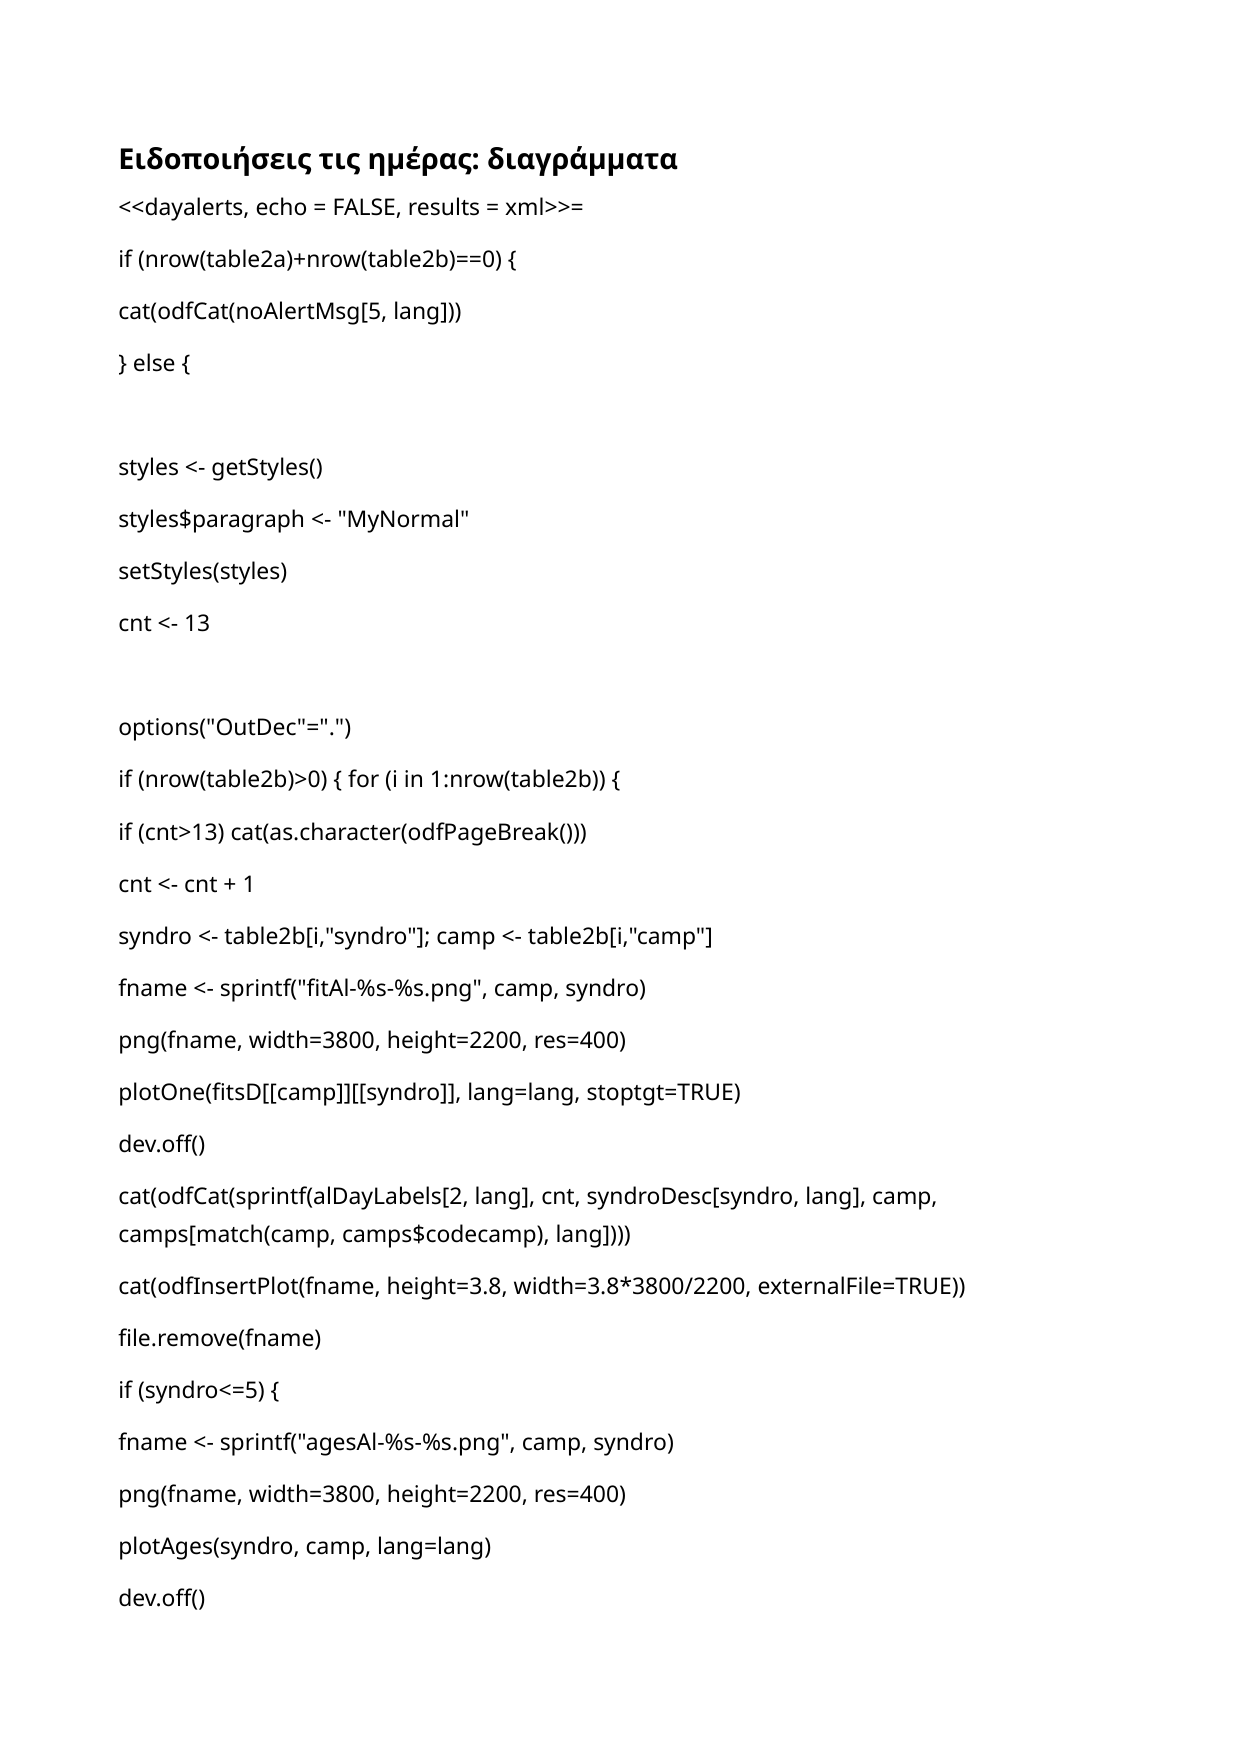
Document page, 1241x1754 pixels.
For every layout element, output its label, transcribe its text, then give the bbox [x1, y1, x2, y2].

text cnt <- 13 [118, 607, 1122, 638]
text if (nrow(table2b)>0) { for (i in 1:nrow(table2b)) { [118, 763, 1122, 795]
text } else { [118, 347, 1122, 378]
text if (nrow(table2a)+nrow(table2b)==0) { [118, 243, 1122, 274]
text syndro <- table2b[i,"syndro"]; camp <- table2b[i,"camp"] [118, 920, 1122, 951]
text <<dayalerts, echo = FALSE, results = xml>>= [118, 191, 1122, 222]
text setStyles(styles) [118, 555, 1122, 586]
text png(fname, width=3800, height=2200, res=400) [118, 1024, 1122, 1055]
text dev.off() [118, 1128, 1122, 1159]
text cat(odfInsertPlot(fname, height=3.8, width=3.8*3800/2200, externalFile=TRUE)) [118, 1270, 1122, 1301]
text fname <- sprintf("fitAl-%s-%s.png", camp, syndro) [118, 972, 1122, 1003]
text cnt <- cnt + 1 [118, 868, 1122, 899]
text styles$paragraph <- "MyNormal" [118, 503, 1122, 534]
text plotOne(fitsD[[camp]][[syndro]], lang=lang, stoptgt=TRUE) [118, 1076, 1122, 1107]
text if (syndro<=5) { [118, 1374, 1122, 1405]
subtitle Ειδοποιήσεις τις ημέρας: διαγράμματα [118, 139, 1122, 178]
text cat(odfCat(noAlertMsg[5, lang])) [118, 295, 1122, 326]
text fname <- sprintf("agesAl-%s-%s.png", camp, syndro) [118, 1426, 1122, 1457]
text png(fname, width=3800, height=2200, res=400) [118, 1478, 1122, 1509]
text styles <- getStyles() [118, 451, 1122, 482]
text if (cnt>13) cat(as.character(odfPageBreak())) [118, 816, 1122, 847]
text plotAges(syndro, camp, lang=lang) [118, 1530, 1122, 1561]
text dev.off() [118, 1582, 1122, 1613]
text cat(odfCat(sprintf(alDayLabels[2, lang], cnt, syndroDesc[syndro, lang], camp, camps[match(camp, camps$codecamp), lang]))) [118, 1180, 1122, 1249]
text options("OutDec"=".") [118, 711, 1122, 743]
text file.remove(fname) [118, 1322, 1122, 1353]
